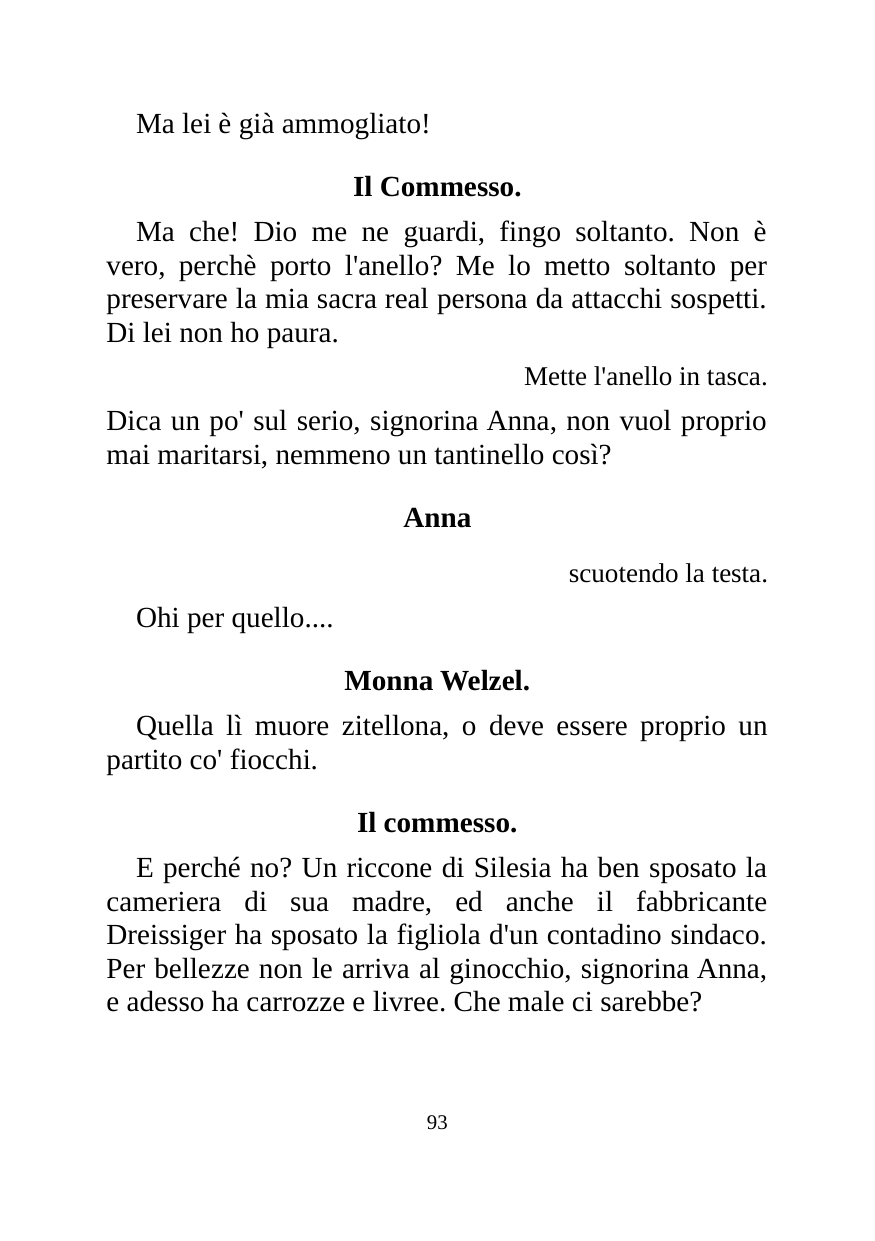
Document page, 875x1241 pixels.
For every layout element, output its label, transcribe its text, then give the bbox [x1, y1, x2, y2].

text Il Commesso. [106, 169, 768, 203]
text Ohi per quello.... [106, 600, 768, 633]
text Quella lì muore zitellona, o deve essere proprio un partito co' fiocchi. [106, 708, 768, 775]
text E perché no? Un riccone di Silesia ha ben sposato la cameriera di sua madre, ed anche il fabbricante Dreissiger ha sposato la figliola d'un contadino sindaco. Per bellezze non le arriva al ginocchio, signorina Anna, e adesso ha carrozze e livree. Che male ci sarebbe? [106, 850, 768, 1018]
text Dica un po' sul serio, signorina Anna, non vuol proprio mai maritarsi, nemmeno un tantinello così? [106, 403, 768, 471]
text Il commesso. [106, 805, 768, 838]
text scuotendo la testa. [402, 557, 768, 588]
text Ma lei è già ammogliato! [106, 106, 768, 140]
text Mette l'anello in tasca. [402, 361, 768, 392]
text Ma che! Dio me ne guardi, fingo soltanto. Non è vero, perchè porto l'anello? Me lo metto soltanto per preservare la mia sacra real persona da attacchi sospetti. Di lei non ho paura. [106, 214, 768, 349]
text Anna [106, 500, 768, 533]
text Monna Welzel. [106, 663, 768, 697]
